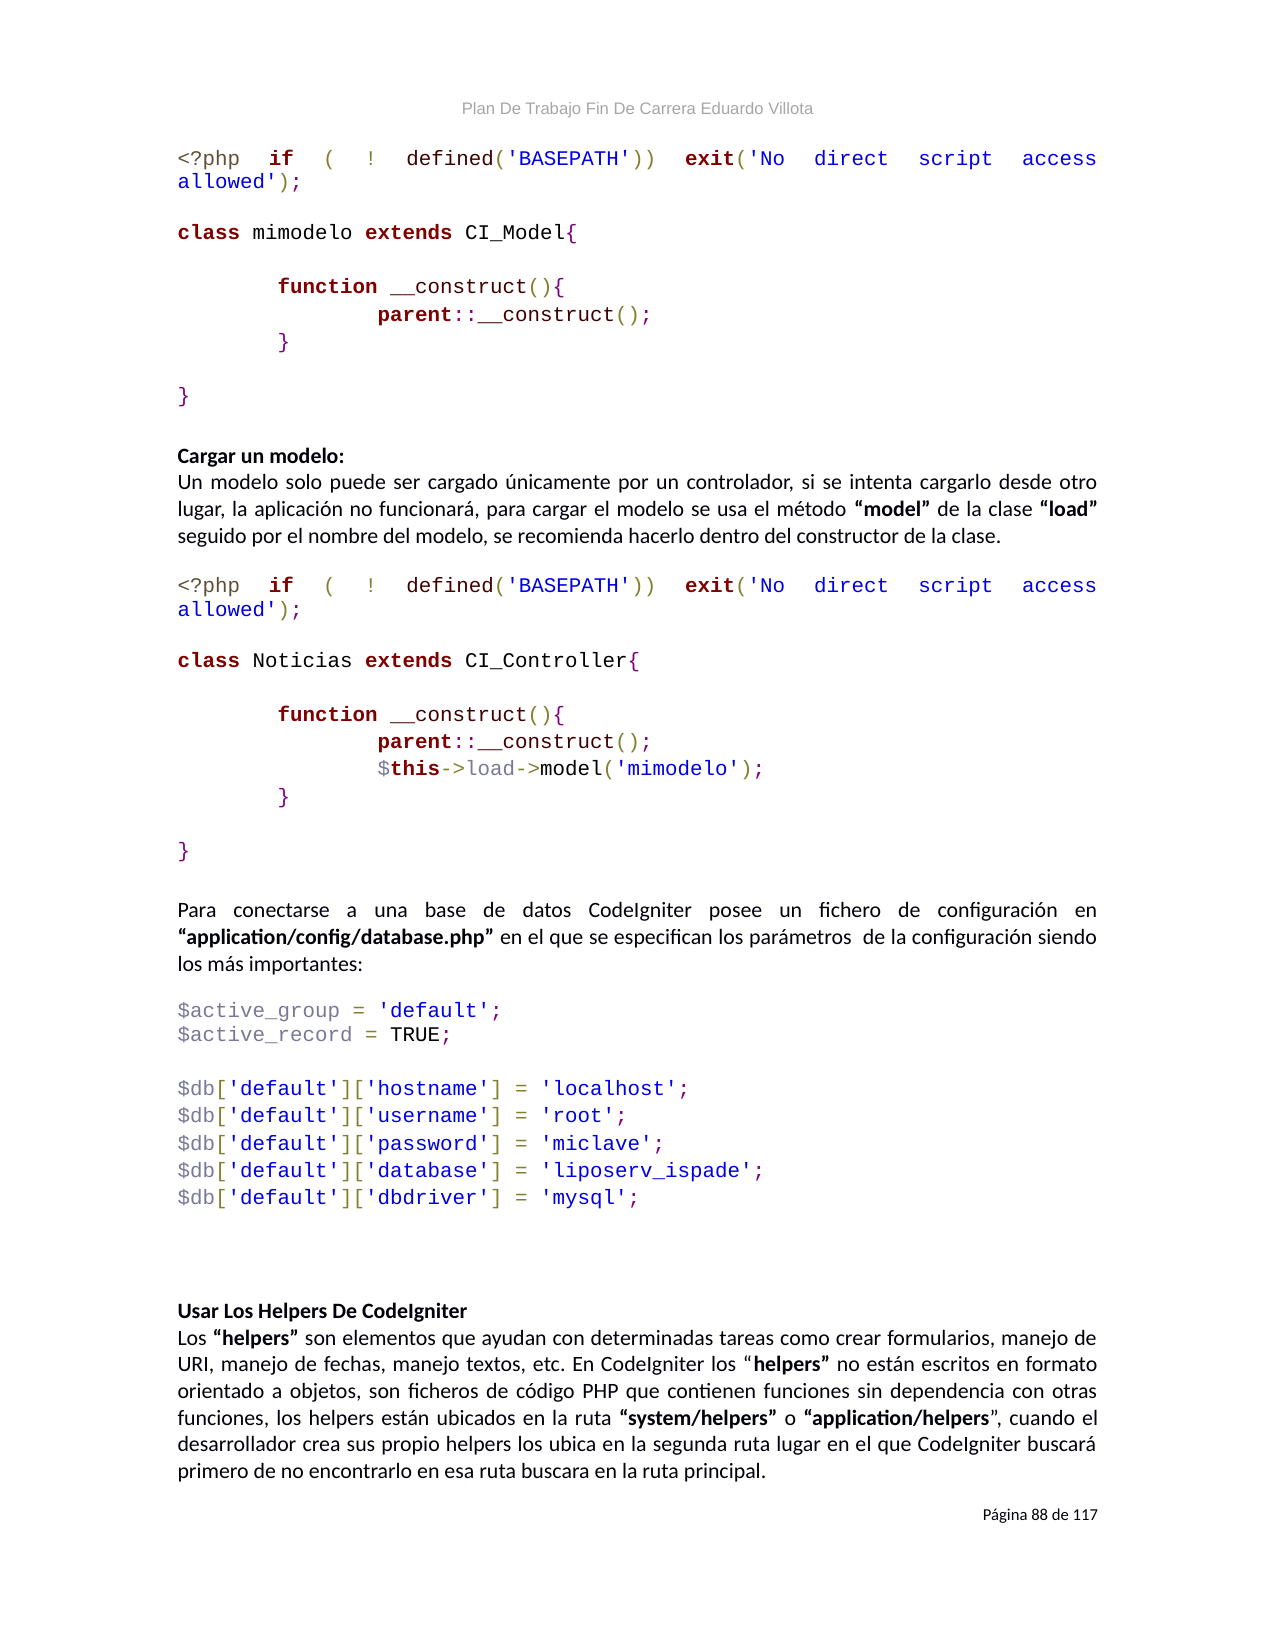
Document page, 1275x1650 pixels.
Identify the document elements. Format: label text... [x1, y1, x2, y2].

text parent::__construct(); [177, 731, 1098, 755]
text Para conectarse a una base de datos CodeIgniter posee un fichero de configuración en “application/config/database.php” en el que se especifican los parámetros de la configuración siendo los más importantes: [177, 897, 1098, 977]
text } [177, 331, 1098, 354]
text <?php if ( ! defined('BASEPATH')) exit('No direct script access allowed'); [177, 148, 1098, 195]
text Usar Los Helpers De CodeIgniter [177, 1297, 1098, 1324]
text $active_group = 'default'; [177, 1000, 1098, 1024]
text $this->load->model('mimodelo'); [177, 758, 1098, 782]
text $db['default']['database'] = 'liposerv_ispade'; [177, 1160, 1098, 1183]
text Un modelo solo puede ser cargado únicamente por un controlador, si se intenta cargarlo desde otro lugar, la aplicación no funcionará, para cargar el modelo se usa el método “model” de la clase “load” seguido por el nombre del modelo, se recomienda hacerlo dentro del constructor de la clase. [177, 468, 1098, 548]
text $db['default']['password'] = 'miclave'; [177, 1133, 1098, 1156]
text $db['default']['dbdriver'] = 'mysql'; [177, 1187, 1098, 1211]
text <?php if ( ! defined('BASEPATH')) exit('No direct script access allowed'); [177, 575, 1098, 622]
text } [177, 786, 1098, 809]
text } [177, 840, 1098, 864]
text function __construct(){ [177, 276, 1098, 300]
text } [177, 385, 1098, 409]
text $db['default']['username'] = 'root'; [177, 1106, 1098, 1129]
text class mimodelo extends CI_Model{ [177, 222, 1098, 246]
text Cargar un modelo: [177, 442, 1098, 468]
text $db['default']['hostname'] = 'localhost'; [177, 1078, 1098, 1102]
text parent::__construct(); [177, 304, 1098, 327]
text $active_record = TRUE; [177, 1024, 1098, 1048]
text Los “helpers” son elementos que ayudan con determinadas tareas como crear formularios, manejo de URI, manejo de fechas, manejo textos, etc. En CodeIgniter los “helpers” no están escritos en formato orientado a objetos, son ficheros de código PHP que contienen funciones sin dependencia con otras funciones, los helpers están ubicados en la ruta “system/helpers” o “application/helpers”, cuando el desarrollador crea sus propio helpers los ubica en la segunda ruta lugar en el que CodeIgniter buscará primero de no encontrarlo en esa ruta buscara en la ruta principal. [177, 1324, 1098, 1484]
text class Noticias extends CI_Controller{ [177, 650, 1098, 673]
text function __construct(){ [177, 704, 1098, 728]
